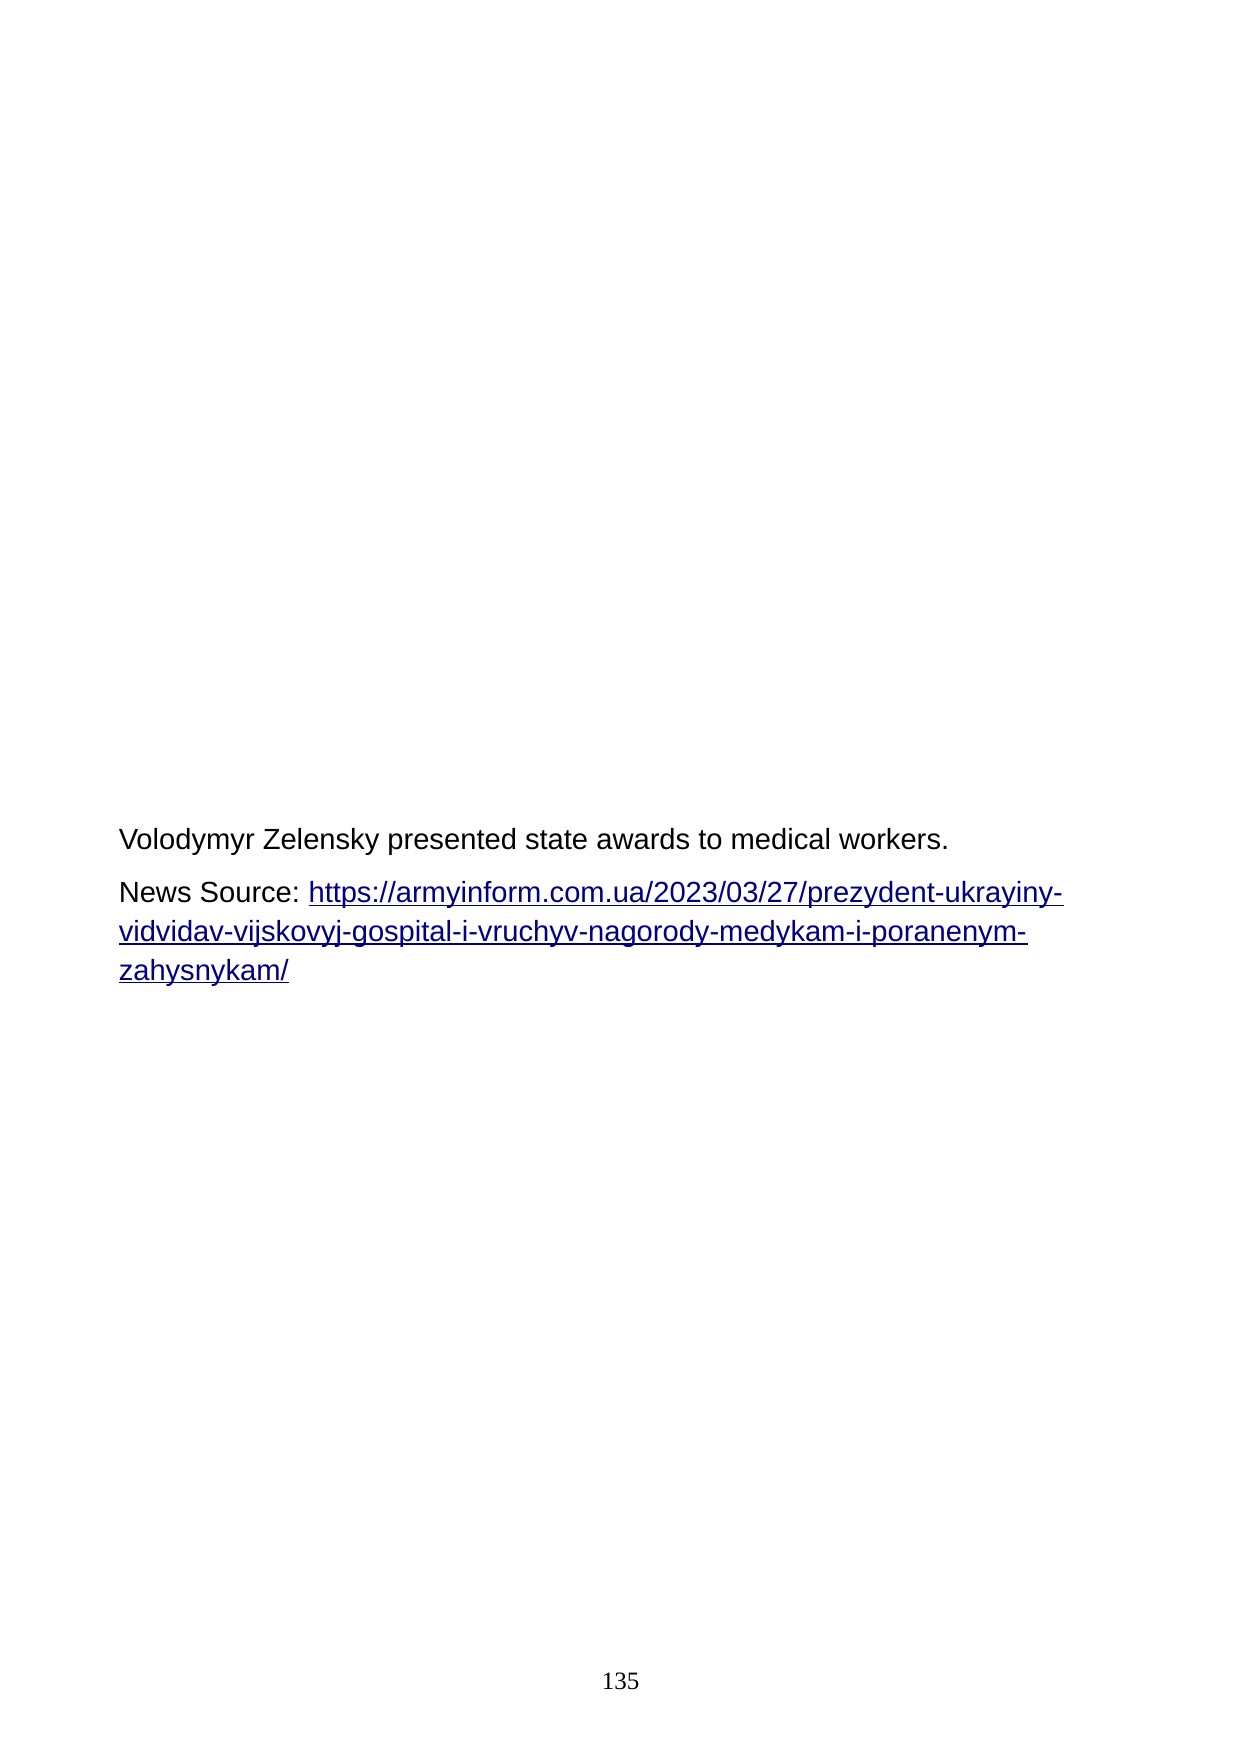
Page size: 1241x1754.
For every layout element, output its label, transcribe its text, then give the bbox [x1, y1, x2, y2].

text Volodymyr Zelensky presented state awards to medical workers. [118, 118, 1122, 856]
text News Source: https://armyinform.com.ua/2023/03/27/prezydent-ukrayiny-vidvidav-vijskovyj-gospital-i-vruchyv-nagorody-medykam-i-poranenym-zahysnykam/ [118, 876, 1122, 986]
